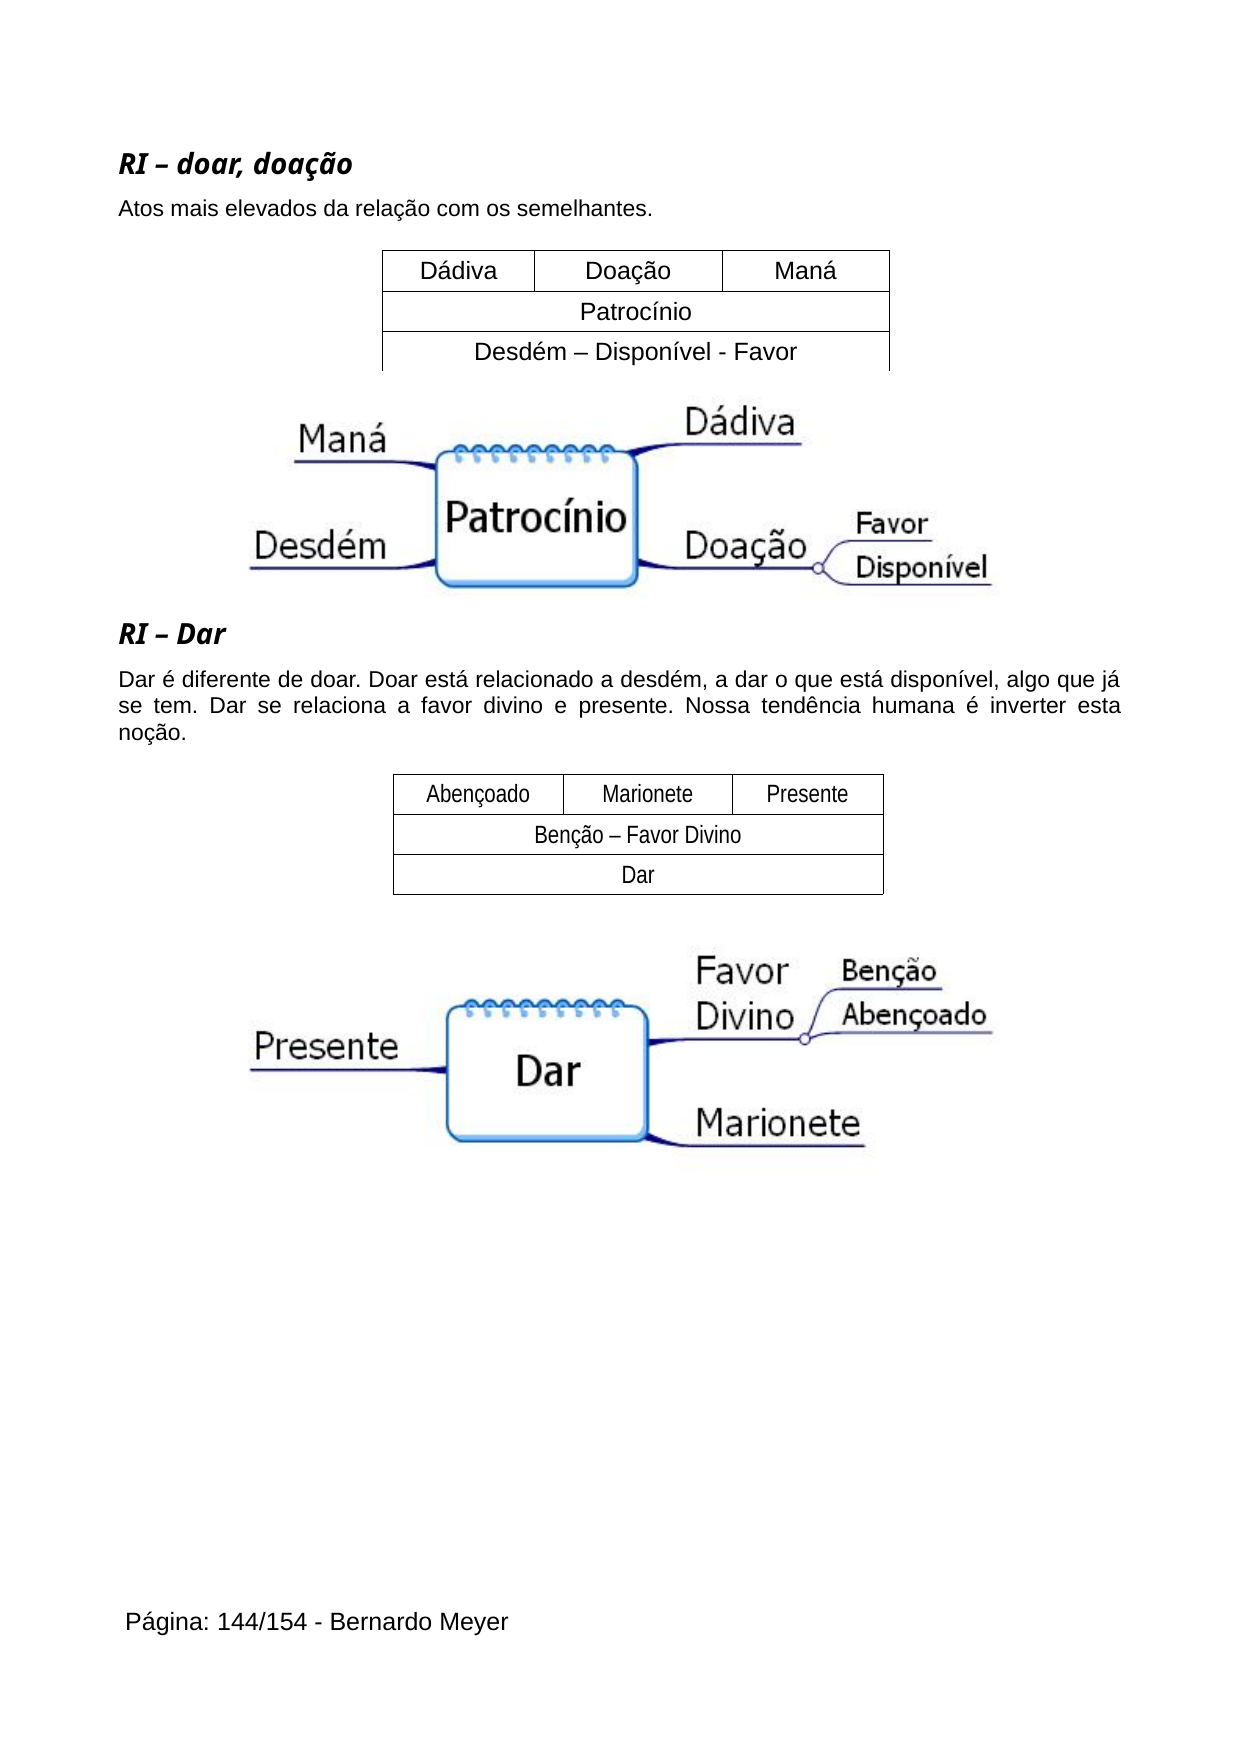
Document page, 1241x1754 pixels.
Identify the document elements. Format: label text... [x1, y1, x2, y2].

table_cell Patrocínio [383, 292, 889, 331]
table_header Dádiva [383, 251, 534, 291]
table_header Abençoado [394, 775, 563, 814]
table_header Marionete [564, 775, 732, 814]
table_cell Desdém – Disponível - Favor [383, 332, 889, 371]
subtitle RI – doar, doação [118, 143, 1122, 183]
text Dar é diferente de doar. Doar está relacionado a desdém, a dar o que está disponível, algo que já se tem. Dar se relaciona a favor divino e presente. Nossa tendência humana é inverter esta noção. [118, 666, 1122, 745]
table_cell Dar [394, 855, 883, 894]
picture [224, 920, 1016, 1171]
table_header Maná [723, 251, 889, 291]
table_header Presente [733, 775, 883, 814]
picture [224, 371, 1016, 614]
subtitle RI – Dar [118, 614, 1122, 653]
text Atos mais elevados da relação com os semelhantes. [118, 195, 1122, 222]
table_cell Benção – Favor Divino [394, 815, 883, 854]
table_header Doação [535, 251, 722, 291]
